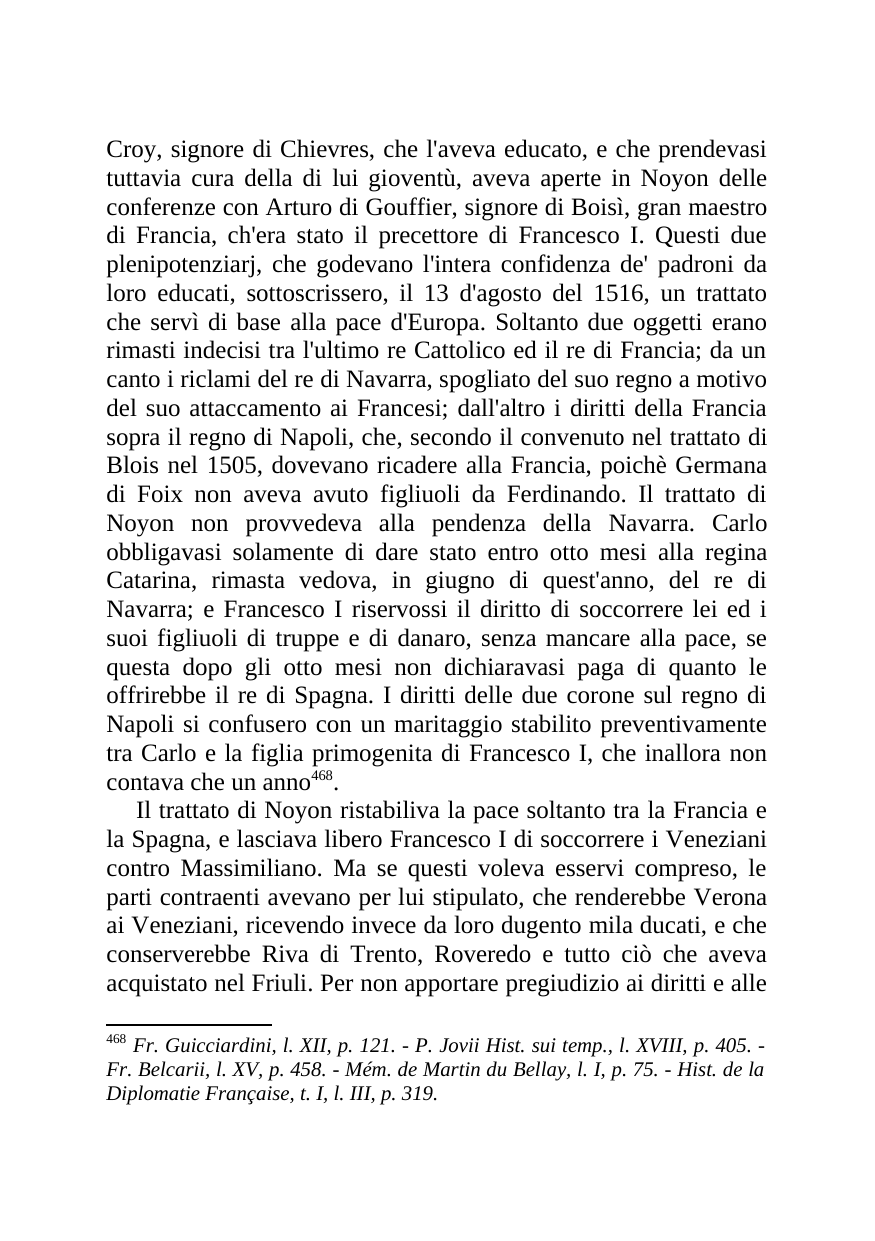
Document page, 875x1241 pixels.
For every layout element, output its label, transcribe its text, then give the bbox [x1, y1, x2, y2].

text Croy, signore di Chievres, che l'aveva educato, e che prendevasi tuttavia cura della di lui gioventù, aveva aperte in Noyon delle conferenze con Arturo di Gouffier, signore di Boisì, gran maestro di Francia, ch'era stato il precettore di Francesco I. Questi due plenipotenziarj, che godevano l'intera confidenza de' padroni da loro educati, sottoscrissero, il 13 d'agosto del 1516, un trattato che servì di base alla pace d'Europa. Soltanto due oggetti erano rimasti indecisi tra l'ultimo re Cattolico ed il re di Francia; da un canto i riclami del re di Navarra, spogliato del suo regno a motivo del suo attaccamento ai Francesi; dall'altro i diritti della Francia sopra il regno di Napoli, che, secondo il convenuto nel trattato di Blois nel 1505, dovevano ricadere alla Francia, poichè Germana di Foix non aveva avuto figliuoli da Ferdinando. Il trattato di Noyon non provvedeva alla pendenza della Navarra. Carlo obbligavasi solamente di dare stato entro otto mesi alla regina Catarina, rimasta vedova, in giugno di quest'anno, del re di Navarra; e Francesco I riservossi il diritto di soccorrere lei ed i suoi figliuoli di truppe e di danaro, senza mancare alla pace, se questa dopo gli otto mesi non dichiaravasi paga di quanto le offrirebbe il re di Spagna. I diritti delle due corone sul regno di Napoli si confusero con un maritaggio stabilito preventivamente tra Carlo e la figlia primogenita di Francesco I, che inallora non contava che un anno. [106, 134, 768, 796]
text Il trattato di Noyon ristabiliva la pace soltanto tra la Francia e la Spagna, e lasciava libero Francesco I di soccorrere i Veneziani contro Massimiliano. Ma se questi voleva esservi compreso, le parti contraenti avevano per lui stipulato, che renderebbe Verona ai Veneziani, ricevendo invece da loro dugento mila ducati, e che conserverebbe Riva di Trento, Roveredo e tutto ciò che aveva acquistato nel Friuli. Per non apportare pregiudizio ai diritti e alle [106, 796, 768, 997]
text Fr. Guicciardini, l. XII, p. 121. - P. Jovii Hist. sui temp., l. XVIII, p. 405. - Fr. Belcarii, l. XV, p. 458. - Mém. de Martin du Bellay, l. I, p. 75. - Hist. de la Diplomatie Française, t. I, l. III, p. 319. [106, 1031, 768, 1105]
